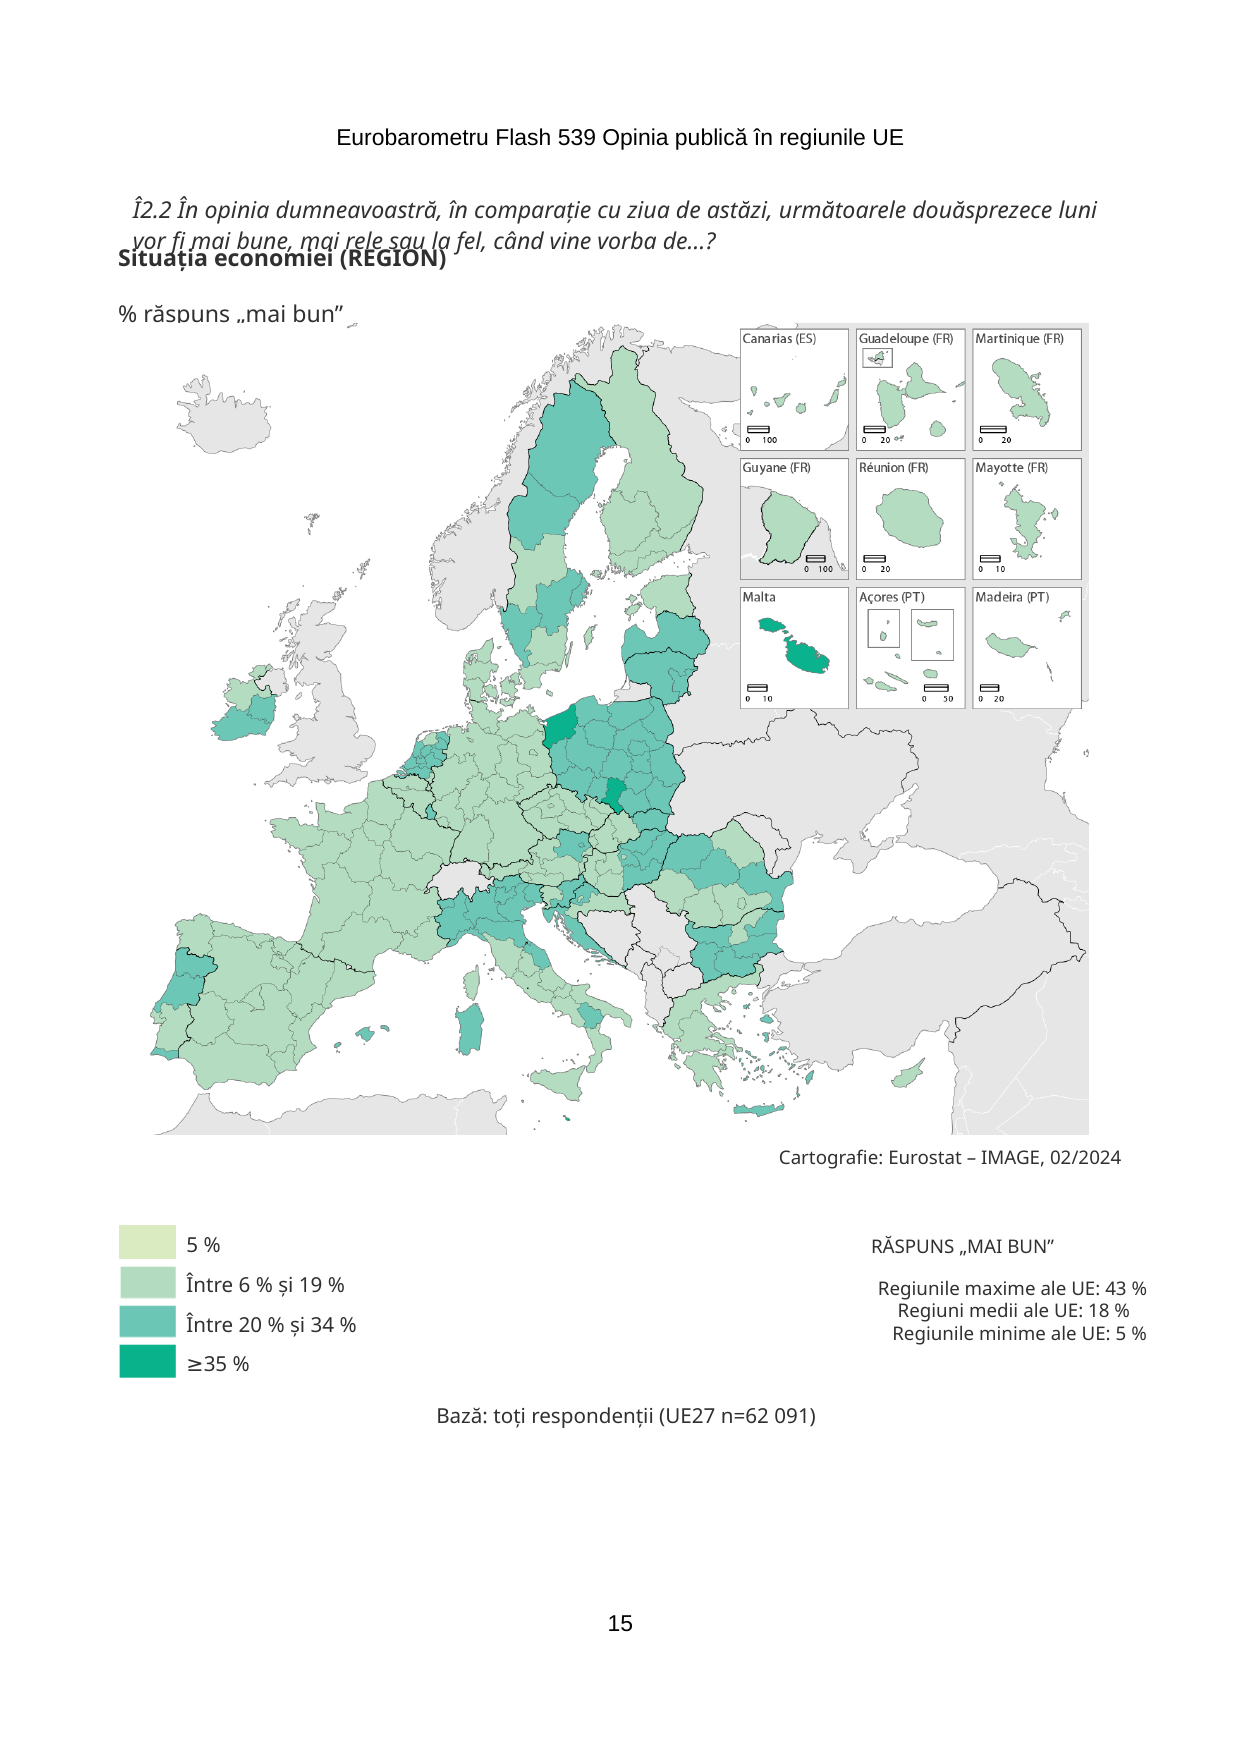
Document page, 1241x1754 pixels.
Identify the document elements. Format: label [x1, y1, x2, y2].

picture [120, 1306, 175, 1338]
picture [121, 1267, 175, 1299]
picture [118, 320, 1089, 1136]
picture [119, 1225, 176, 1259]
picture [120, 1345, 175, 1377]
